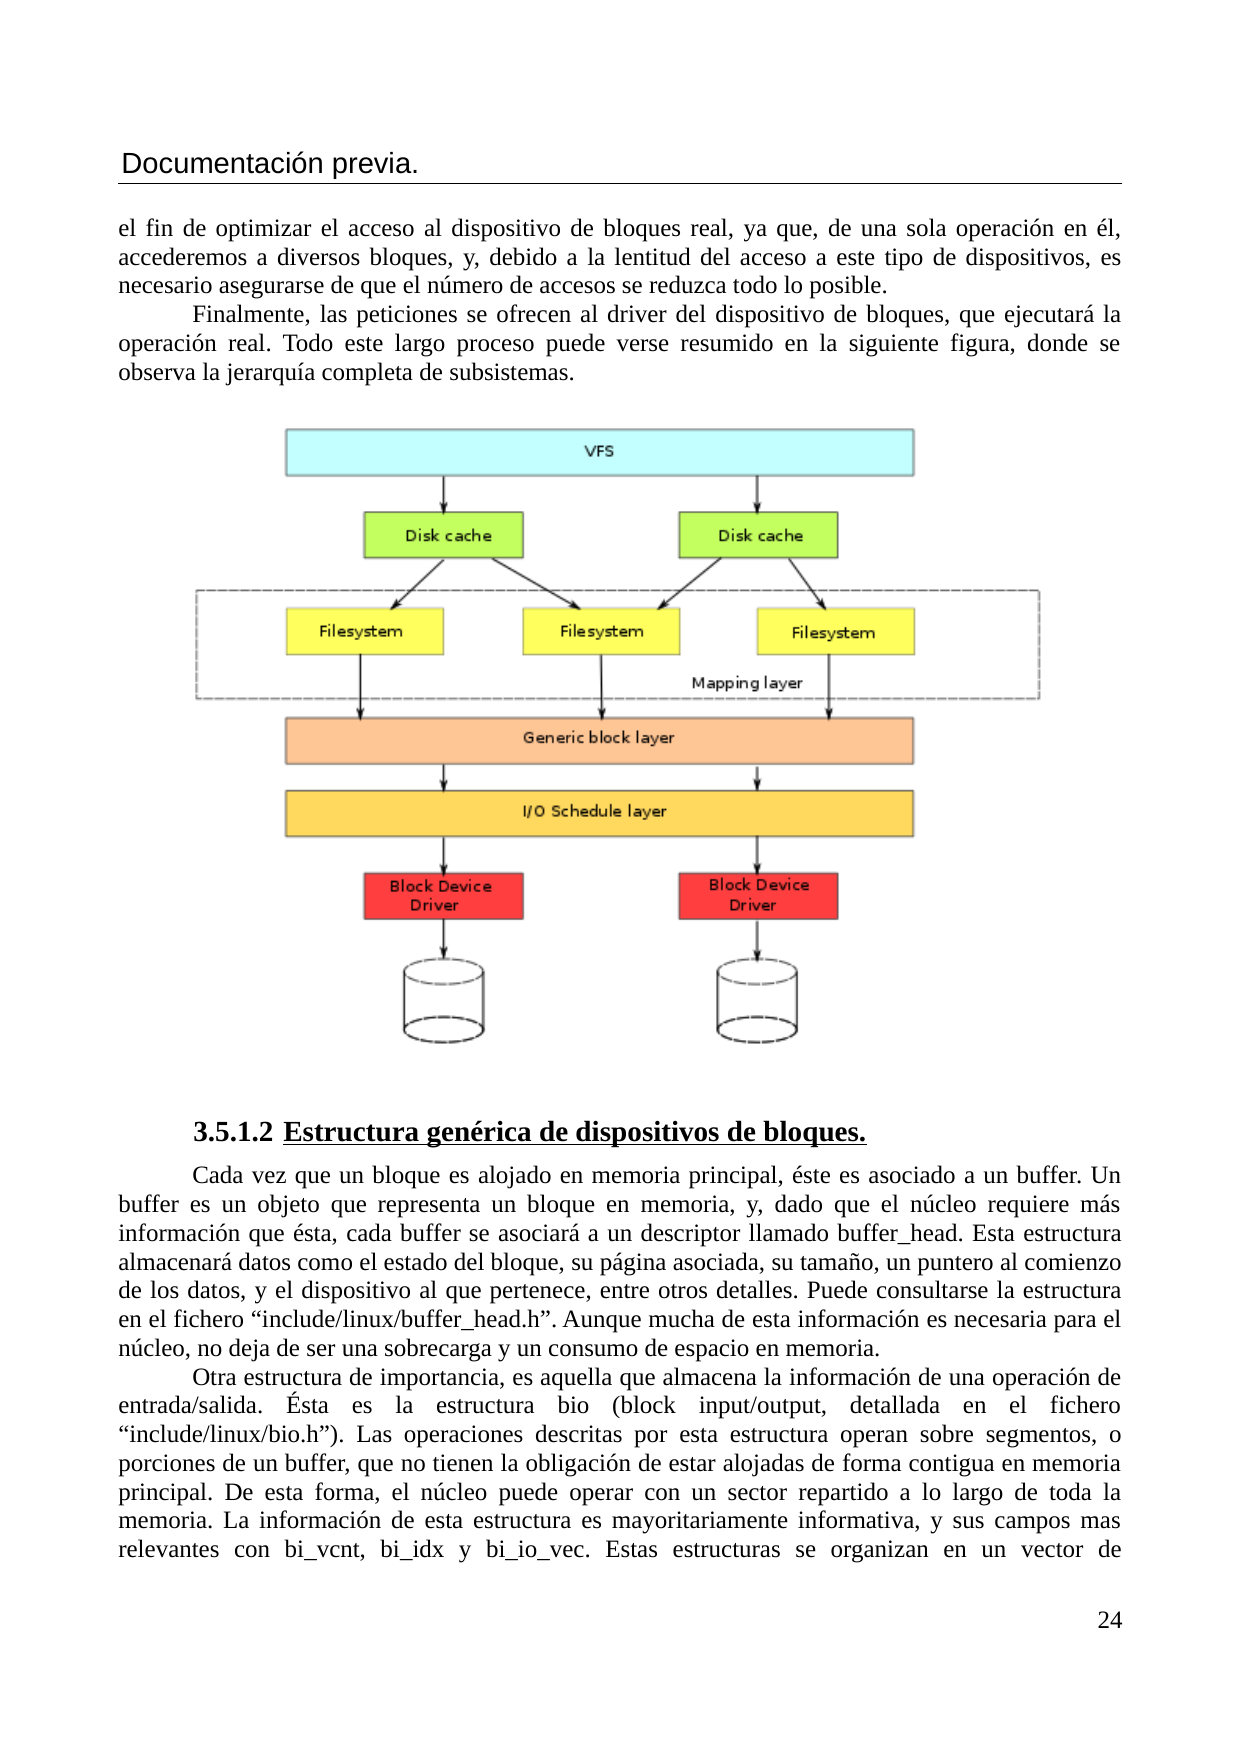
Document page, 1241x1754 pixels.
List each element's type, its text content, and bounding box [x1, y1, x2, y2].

subtitle Estructura genérica de dispositivos de bloques. [193, 1114, 1122, 1148]
text Cada vez que un bloque es alojado en memoria principal, éste es asociado a un buffer. Un buffer es un objeto que representa un bloque en memoria, y, dado que el núcleo requiere más información que ésta, cada buffer se asociará a un descriptor llamado buffer_head. Esta estructura almacenará datos como el estado del bloque, su página asociada, su tamaño, un puntero al comienzo de los datos, y el dispositivo al que pertenece, entre otros detalles. Puede consultarse la estructura en el fichero “include/linux/buffer_head.h”. Aunque mucha de esta información es necesaria para el núcleo, no deja de ser una sobrecarga y un consumo de espacio en memoria. [118, 1161, 1122, 1362]
picture [180, 414, 1060, 1061]
text Finalmente, las peticiones se ofrecen al driver del dispositivo de bloques, que ejecutará la operación real. Todo este largo proceso puede verse resumido en la siguiente figura, donde se observa la jerarquía completa de subsistemas. [118, 299, 1122, 385]
text el fin de optimizar el acceso al dispositivo de bloques real, ya que, de una sola operación en él, accederemos a diversos bloques, y, debido a la lentitud del acceso a este tipo de dispositivos, es necesario asegurarse de que el número de accesos se reduzca todo lo posible. [118, 213, 1122, 299]
text Otra estructura de importancia, es aquella que almacena la información de una operación de entrada/salida. Ésta es la estructura bio (block input/output, detallada en el fichero “include/linux/bio.h”). Las operaciones descritas por esta estructura operan sobre segmentos, o porciones de un buffer, que no tienen la obligación de estar alojadas de forma contigua en memoria principal. De esta forma, el núcleo puede operar con un sector repartido a lo largo de toda la memoria. La información de esta estructura es mayoritariamente informativa, y sus campos mas relevantes con bi_vcnt, bi_idx y bi_io_vec. Estas estructuras se organizan en un vector de [118, 1362, 1122, 1563]
